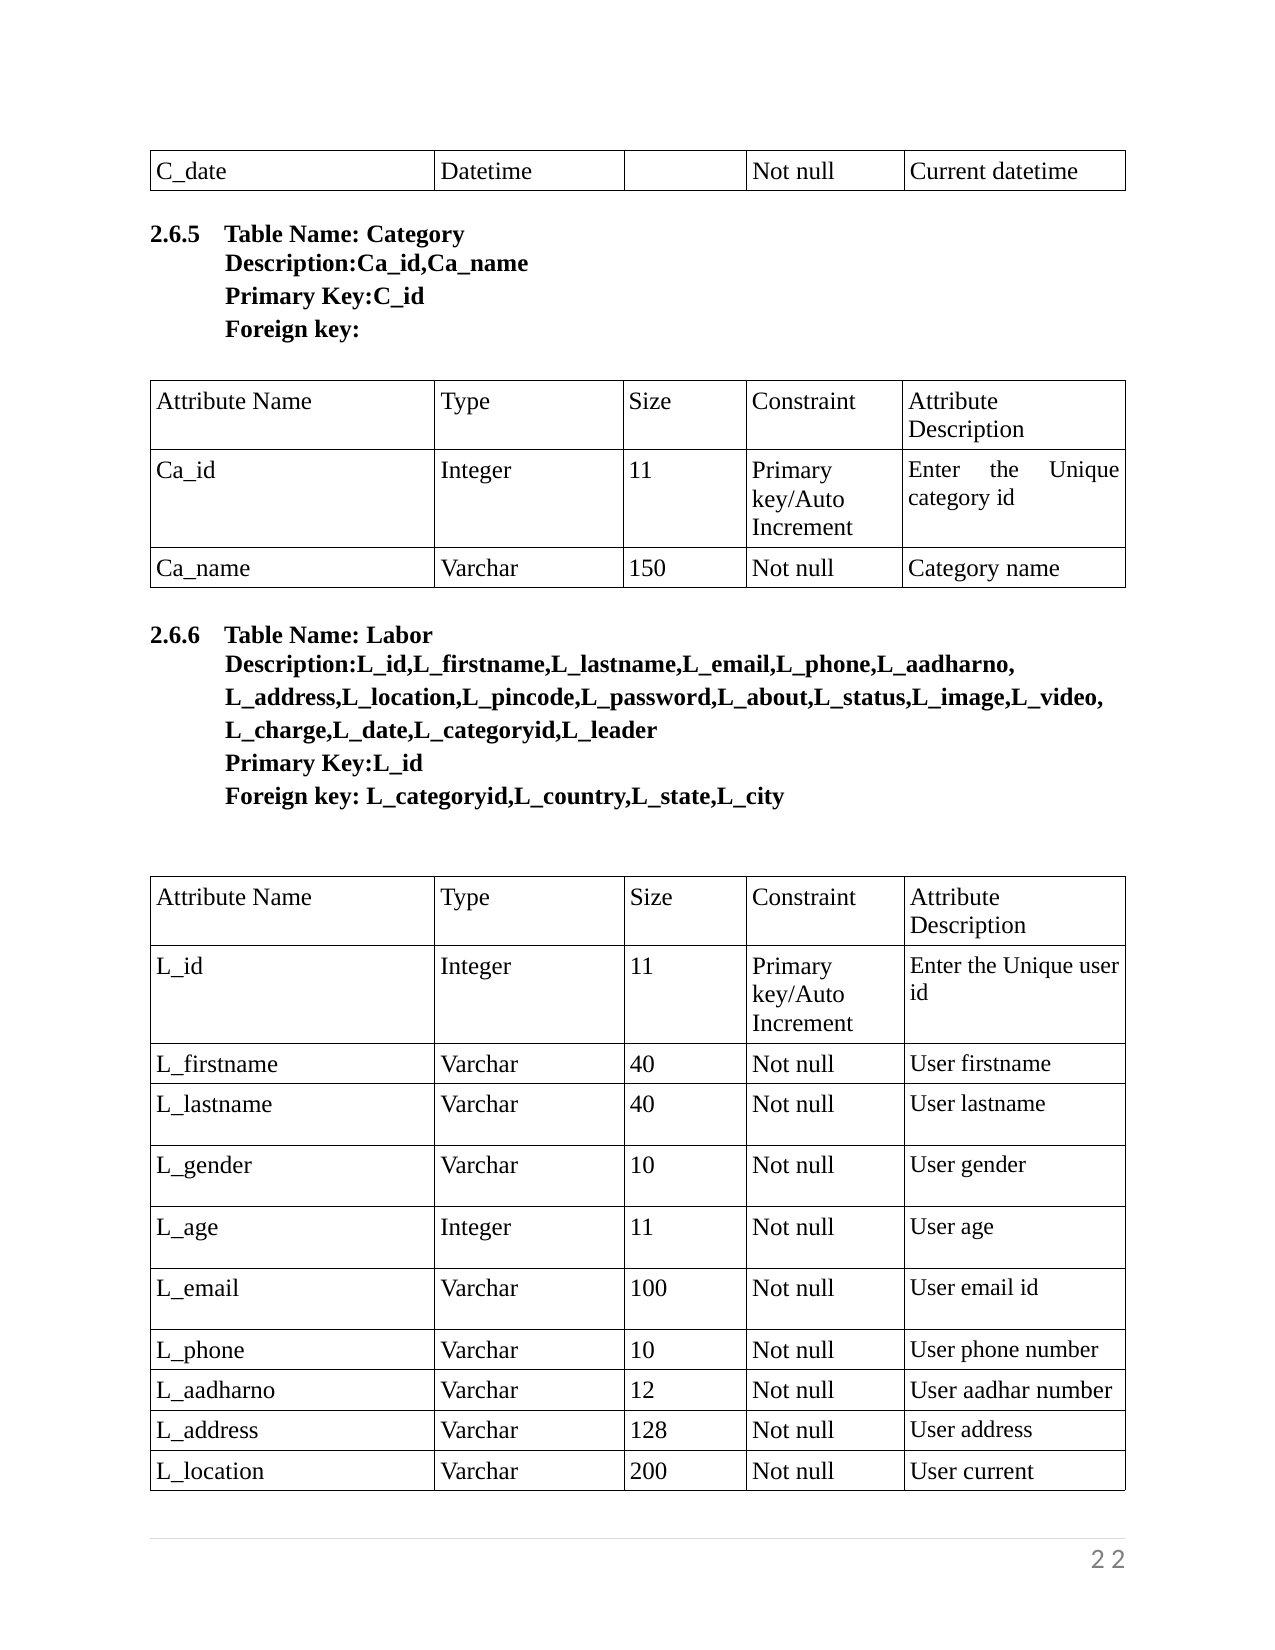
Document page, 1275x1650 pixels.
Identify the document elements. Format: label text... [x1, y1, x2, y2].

table_header Attribute Description [903, 381, 1125, 449]
table_cell User email id [905, 1269, 1125, 1329]
table_cell User address [905, 1411, 1125, 1450]
table_cell 200 [625, 1451, 746, 1490]
table_cell 11 [625, 946, 746, 1043]
table_cell Varchar [435, 1146, 624, 1206]
table_cell L_firstname [151, 1044, 434, 1083]
table_cell Datetime [435, 151, 624, 190]
table_cell Ca_name [151, 548, 434, 587]
table_cell Not null [747, 1451, 904, 1490]
table_cell L_lastname [151, 1084, 434, 1144]
table_cell L_aadharno [151, 1370, 434, 1409]
table_cell Varchar [435, 1269, 624, 1329]
table_cell 40 [625, 1044, 746, 1083]
table_cell L_address [151, 1411, 434, 1450]
table_cell Integer [435, 1207, 624, 1267]
table_cell Category name [903, 548, 1125, 587]
table_cell L_gender [151, 1146, 434, 1206]
table_cell 40 [625, 1084, 746, 1144]
table_header Attribute Name [151, 381, 434, 449]
text Primary Key:C_id [150, 281, 1125, 310]
text 2.6.6 Table Name: Labor [150, 620, 1125, 649]
table_cell User gender [905, 1146, 1125, 1206]
table_cell User phone number [905, 1330, 1125, 1369]
table_cell Integer [435, 450, 623, 547]
table_cell 10 [625, 1330, 746, 1369]
text L_charge,L_date,L_categoryid,L_leader [150, 715, 1125, 744]
table_cell Varchar [435, 548, 623, 587]
table_cell Varchar [435, 1411, 624, 1450]
table_cell User firstname [905, 1044, 1125, 1083]
text Primary Key:L_id [150, 748, 1125, 777]
table_cell User current [905, 1451, 1125, 1490]
text Foreign key: [150, 314, 1125, 343]
table_cell L_email [151, 1269, 434, 1329]
table_cell 128 [625, 1411, 746, 1450]
table_cell C_date [151, 151, 434, 190]
table_cell L_phone [151, 1330, 434, 1369]
text Description:L_id,L_firstname,L_lastname,L_email,L_phone,L_aadharno, [150, 649, 1125, 678]
table_header Type [435, 877, 624, 945]
table_cell L_id [151, 946, 434, 1043]
table_header Attribute Name [151, 877, 434, 945]
table_cell User aadhar number [905, 1370, 1125, 1409]
table_cell Not null [747, 1330, 904, 1369]
table_cell User age [905, 1207, 1125, 1267]
table_header Type [435, 381, 623, 449]
table_cell [625, 151, 746, 190]
table_cell Current datetime [905, 151, 1125, 190]
table_cell Not null [747, 1207, 904, 1267]
table_cell Not null [747, 1146, 904, 1206]
text L_address,L_location,L_pincode,L_password,L_about,L_status,L_image,L_video, [150, 682, 1125, 711]
table_cell Enter the Unique category id [903, 450, 1125, 547]
table_cell Not null [747, 1269, 904, 1329]
table_cell 11 [624, 450, 746, 547]
text 2.6.5 Table Name: Category [150, 219, 1125, 248]
table_cell Not null [747, 1411, 904, 1450]
table_cell Not null [747, 1084, 904, 1144]
table_cell Primary key/Auto Increment [747, 946, 904, 1043]
table_cell 150 [624, 548, 746, 587]
table_cell L_location [151, 1451, 434, 1490]
table_cell Primary key/Auto Increment [747, 450, 902, 547]
table_cell Varchar [435, 1451, 624, 1490]
table_header Size [624, 381, 746, 449]
table_cell Not null [747, 1370, 904, 1409]
table_cell Not null [747, 1044, 904, 1083]
table_cell Integer [435, 946, 624, 1043]
table_header Attribute Description [905, 877, 1125, 945]
table_cell Not null [747, 151, 904, 190]
table_cell 10 [625, 1146, 746, 1206]
table_cell L_age [151, 1207, 434, 1267]
table_cell 12 [625, 1370, 746, 1409]
table_cell 11 [625, 1207, 746, 1267]
table_cell Not null [747, 548, 902, 587]
table_cell User lastname [905, 1084, 1125, 1144]
table_cell Enter the Unique user id [905, 946, 1125, 1043]
table_cell Varchar [435, 1084, 624, 1144]
text Description:Ca_id,Ca_name [150, 248, 1125, 277]
table_header Size [625, 877, 746, 945]
table_cell Ca_id [151, 450, 434, 547]
text Foreign key: L_categoryid,L_country,L_state,L_city [150, 781, 1125, 810]
table_cell 100 [625, 1269, 746, 1329]
table_cell Varchar [435, 1044, 624, 1083]
table_cell Varchar [435, 1370, 624, 1409]
table_header Constraint [747, 877, 904, 945]
table_cell Varchar [435, 1330, 624, 1369]
table_header Constraint [747, 381, 902, 449]
